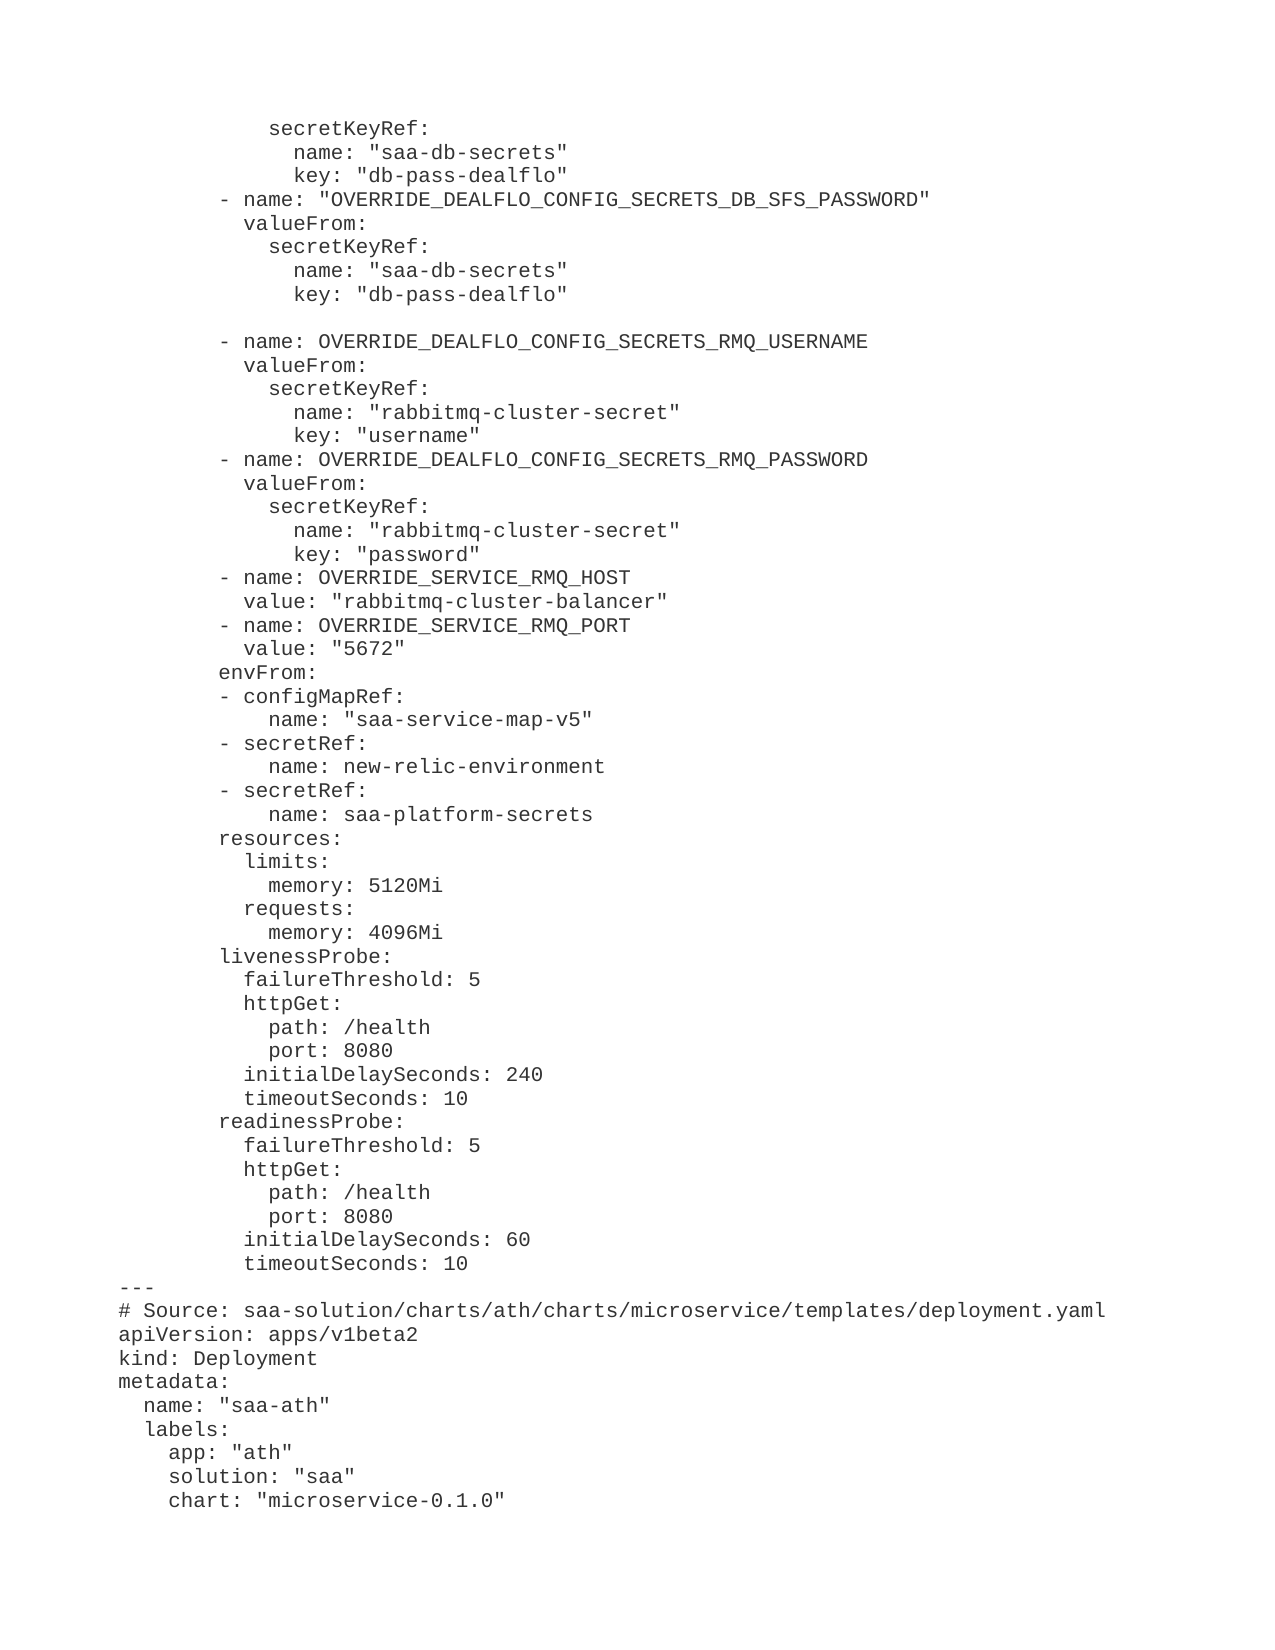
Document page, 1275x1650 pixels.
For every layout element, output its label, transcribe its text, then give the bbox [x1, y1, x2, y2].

text path: /health [118, 1182, 1157, 1206]
text requests: [118, 898, 1157, 922]
text name: new-relic-environment [118, 757, 1157, 780]
text secretKeyRef: [118, 378, 1157, 402]
text valueFrom: [118, 213, 1157, 236]
text httpGet: [118, 1158, 1157, 1182]
text limits: [118, 851, 1157, 875]
text name: "rabbitmq-cluster-secret" [118, 520, 1157, 544]
text initialDelaySeconds: 60 [118, 1229, 1157, 1253]
text --- [118, 1277, 1157, 1300]
text resources: [118, 827, 1157, 851]
text httpGet: [118, 993, 1157, 1017]
text app: "ath" [118, 1442, 1157, 1466]
text valueFrom: [118, 473, 1157, 496]
text value: "5672" [118, 638, 1157, 662]
text - secretRef: [118, 733, 1157, 757]
text envFrom: [118, 662, 1157, 686]
text name: "saa-service-map-v5" [118, 709, 1157, 733]
text failureThreshold: 5 [118, 969, 1157, 993]
text name: "rabbitmq-cluster-secret" [118, 402, 1157, 426]
text - name: OVERRIDE_DEALFLO_CONFIG_SECRETS_RMQ_USERNAME [118, 331, 1157, 354]
text - configMapRef: [118, 686, 1157, 709]
text key: "username" [118, 426, 1157, 449]
text timeoutSeconds: 10 [118, 1088, 1157, 1111]
text labels: [118, 1419, 1157, 1442]
text name: "saa-db-secrets" [118, 142, 1157, 165]
text # Source: saa-solution/charts/ath/charts/microservice/templates/deployment.yaml [118, 1300, 1157, 1324]
text chart: "microservice-0.1.0" [118, 1489, 1157, 1513]
text secretKeyRef: [118, 236, 1157, 260]
text name: saa-platform-secrets [118, 804, 1157, 827]
text key: "db-pass-dealflo" [118, 165, 1157, 189]
text memory: 5120Mi [118, 875, 1157, 898]
text solution: "saa" [118, 1466, 1157, 1489]
text port: 8080 [118, 1040, 1157, 1064]
text - secretRef: [118, 780, 1157, 804]
text failureThreshold: 5 [118, 1135, 1157, 1158]
text initialDelaySeconds: 240 [118, 1064, 1157, 1088]
text - name: OVERRIDE_DEALFLO_CONFIG_SECRETS_RMQ_PASSWORD [118, 449, 1157, 473]
text path: /health [118, 1017, 1157, 1040]
text - name: "OVERRIDE_DEALFLO_CONFIG_SECRETS_DB_SFS_PASSWORD" [118, 189, 1157, 213]
text readinessProbe: [118, 1111, 1157, 1135]
text - name: OVERRIDE_SERVICE_RMQ_HOST [118, 567, 1157, 591]
text valueFrom: [118, 354, 1157, 378]
text timeoutSeconds: 10 [118, 1253, 1157, 1277]
text apiVersion: apps/v1beta2 [118, 1324, 1157, 1348]
text kind: Deployment [118, 1348, 1157, 1371]
text secretKeyRef: [118, 118, 1157, 142]
text key: "db-pass-dealflo" [118, 284, 1157, 307]
text livenessProbe: [118, 946, 1157, 969]
text key: "password" [118, 544, 1157, 567]
text secretKeyRef: [118, 496, 1157, 520]
text port: 8080 [118, 1206, 1157, 1229]
text name: "saa-db-secrets" [118, 260, 1157, 284]
text metadata: [118, 1371, 1157, 1395]
text name: "saa-ath" [118, 1395, 1157, 1419]
text memory: 4096Mi [118, 922, 1157, 946]
text value: "rabbitmq-cluster-balancer" [118, 591, 1157, 615]
text - name: OVERRIDE_SERVICE_RMQ_PORT [118, 615, 1157, 638]
